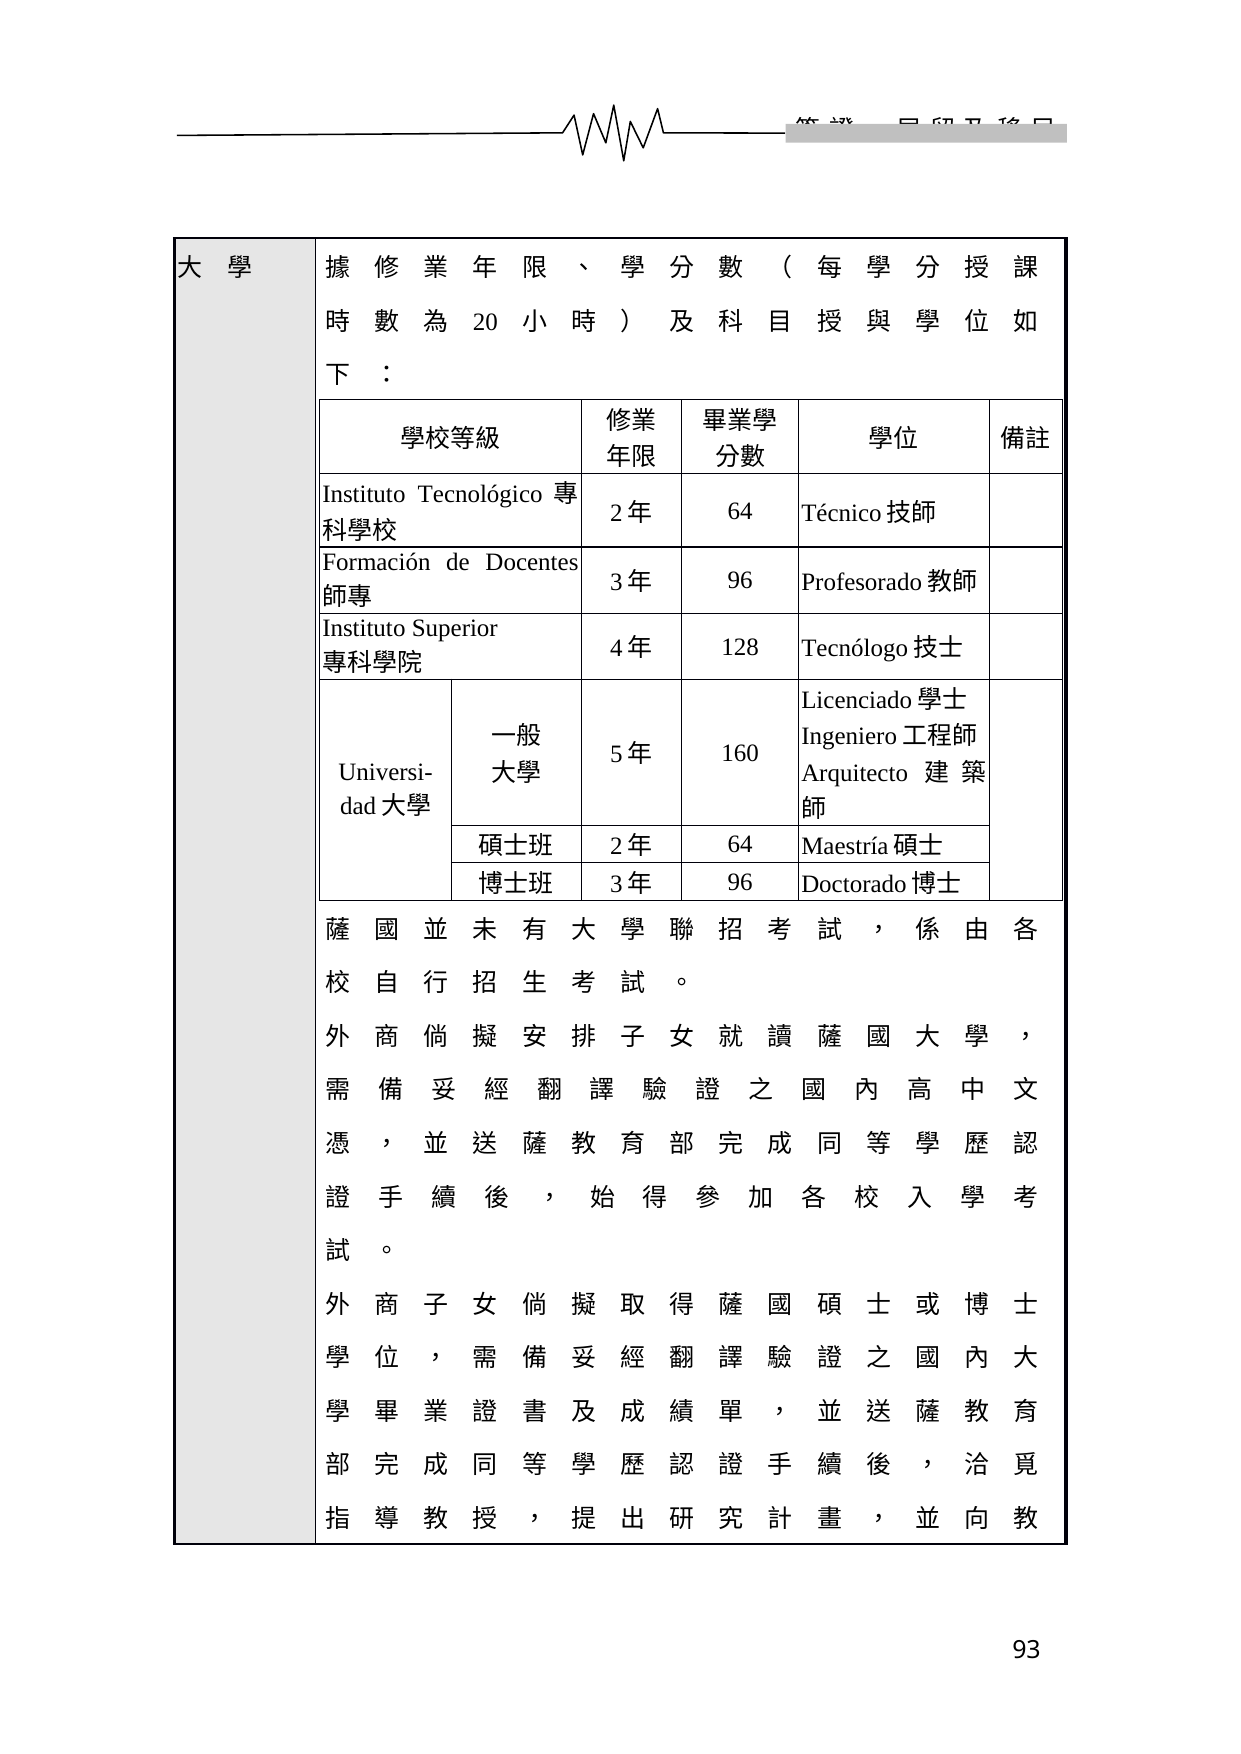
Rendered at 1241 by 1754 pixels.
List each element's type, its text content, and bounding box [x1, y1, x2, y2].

table_cell Instituto Superior 專科學院 [320, 614, 581, 678]
table_cell 64 [682, 474, 798, 546]
table_cell [990, 614, 1062, 678]
table_header 畢業學 分數 [682, 400, 798, 473]
table_cell 160 [682, 680, 798, 824]
table_cell Instituto Tecnológico專科學校 [320, 474, 581, 546]
table_cell 碩士班 [452, 826, 581, 862]
table_cell 據修業年限、學分數（每學分授課時數為20小時）及科目授與學位如下： 薩國並未有大學聯招考試，係由各校自行招生考試。 外商倘擬安排子女就讀薩國大學，需備妥經翻譯驗證之國內高中文憑，並送薩教育部完成同等學歷認證手續後，始得參加各校入學考試。 外商子女倘擬取得薩國碩士或博士學位，需備妥經翻譯驗證之國內大學畢業證書及成績單，並送薩教育部完成同等學歷認證手續後，洽覓指導教授，提出研究計畫，並向教 [316, 239, 1064, 1543]
table_cell 3年 [582, 863, 681, 899]
table_cell [990, 474, 1062, 546]
table_cell Técnico技師 [799, 474, 989, 546]
table_cell 博士班 [452, 863, 581, 899]
table_cell 96 [682, 548, 798, 612]
table_cell Profesorado教師 [799, 548, 989, 612]
table_cell Doctorado博士 [799, 863, 989, 899]
table_cell [990, 680, 1062, 899]
table_cell Universi- dad大學 [320, 680, 451, 899]
table_cell 96 [682, 863, 798, 899]
table_header 備註 [990, 400, 1062, 473]
table_cell 64 [682, 826, 798, 862]
table_cell 5年 [582, 680, 681, 824]
table_cell 3年 [582, 548, 681, 612]
table_cell [990, 548, 1062, 612]
table_cell 4年 [582, 614, 681, 678]
table_header 修業 年限 [582, 400, 681, 473]
table_cell Formación de Docentes師專 [320, 548, 581, 612]
table_cell Tecnólogo技士 [799, 614, 989, 678]
table_cell 128 [682, 614, 798, 678]
table_cell 2年 [582, 474, 681, 546]
table_header 學位 [799, 400, 989, 473]
table_cell Maestría碩士 [799, 826, 989, 862]
table_cell 一般 大學 [452, 680, 581, 824]
table_header 學校等級 [320, 400, 581, 473]
table_cell 2年 [582, 826, 681, 862]
table_cell 大學 [176, 239, 315, 1543]
table_cell Licenciado學士 Ingeniero工程師 Arquitecto建築師 [799, 680, 989, 824]
